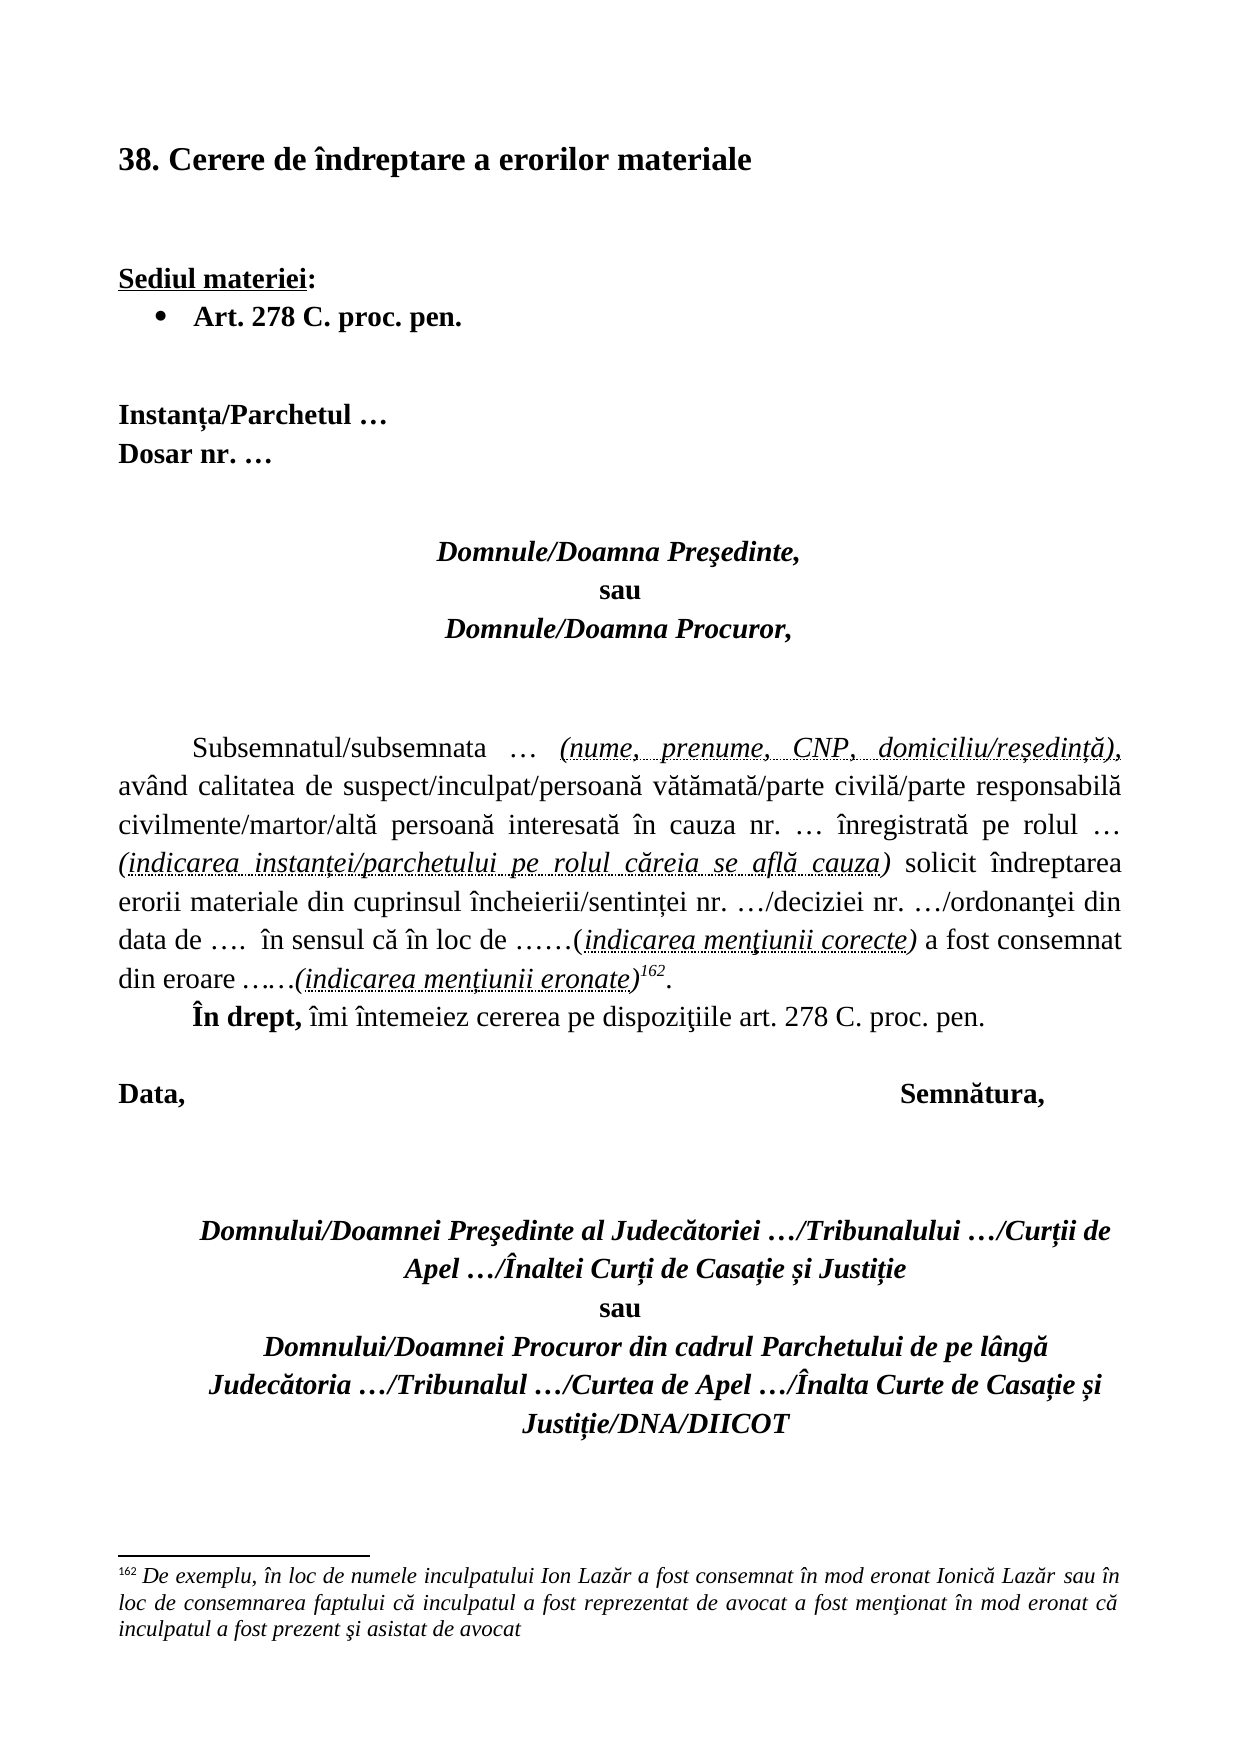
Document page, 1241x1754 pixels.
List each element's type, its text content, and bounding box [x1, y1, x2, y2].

text Domnului/Doamnei Preşedinte al Judecătoriei …/Tribunalului …/Curții de Apel …/Înaltei Curți de Casație și Justiție [192, 1213, 1122, 1285]
text Sediul materiei: [118, 261, 1122, 294]
text În drept, îmi întemeiez cererea pe dispoziţiile art. 278 C. proc. pen. [192, 999, 1122, 1033]
text Domnului/Doamnei Procuror din cadrul Parchetului de pe lângă Judecătoria …/Tribunalul …/Curtea de Apel …/Înalta Curte de Casație și Justiție/DNA/DIICOT [192, 1329, 1122, 1439]
text Domnule/Doamna Procuror, [118, 611, 1122, 644]
subtitle 38. Cerere de îndreptare a erorilor materiale [118, 139, 1122, 177]
text Subsemnatul/subsemnata … (nume, prenume, CNP, domiciliu/reședință), având calitatea de suspect/inculpat/persoană vătămată/parte civilă/parte responsabilă civilmente/martor/altă persoană interesată în cauza nr. … înregistrată pe rolul … (indicarea instanței/parchetului pe rolul căreia se află cauza) solicit îndreptarea erorii materiale din cuprinsul încheierii/sentinței nr. …/deciziei nr. …/ordonanţei din data de …. în sensul că în loc de ……(indicarea menţiunii corecte) a fost consemnat din eroare ……(indicarea mențiunii eronate). [118, 730, 1122, 994]
text Data, Semnătura, [118, 1077, 1122, 1110]
list Art. 278 C. proc. pen. [156, 299, 1122, 333]
text Domnule/Doamna Preşedinte, [118, 534, 1122, 567]
text De exemplu, în loc de numele inculpatului Ion Lazăr a fost consemnat în mod eronat Ionică Lazăr sau în loc de consemnarea faptului că inculpatul a fost reprezentat de avocat a fost menţionat în mod eronat că inculpatul a fost prezent şi asistat de avocat [118, 1562, 1122, 1641]
text sau [118, 572, 1122, 606]
text Instanța/Parchetul … [118, 397, 1122, 431]
text Dosar nr. … [118, 436, 1122, 469]
text sau [118, 1290, 1122, 1324]
